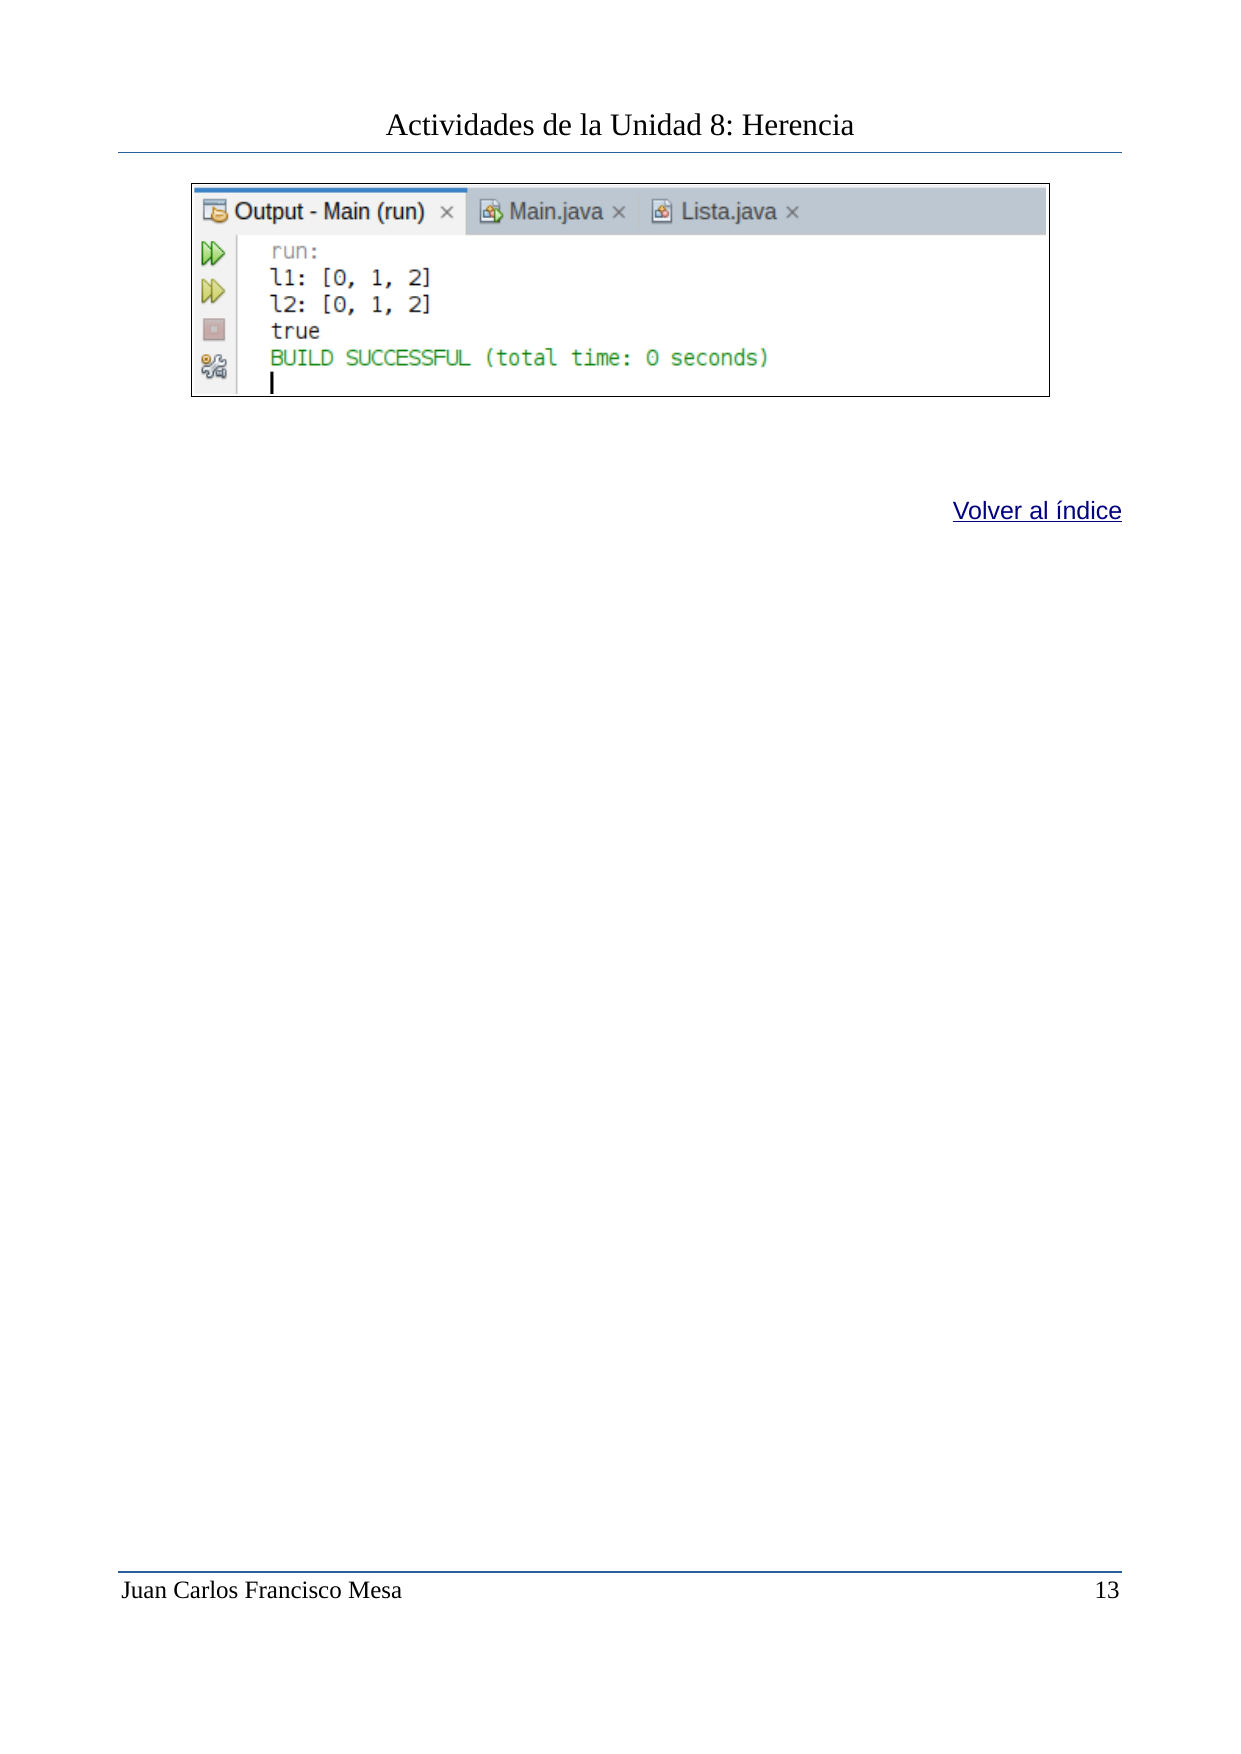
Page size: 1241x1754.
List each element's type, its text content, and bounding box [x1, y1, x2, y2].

picture [194, 185, 1046, 394]
text Volver al índice [118, 496, 1122, 525]
